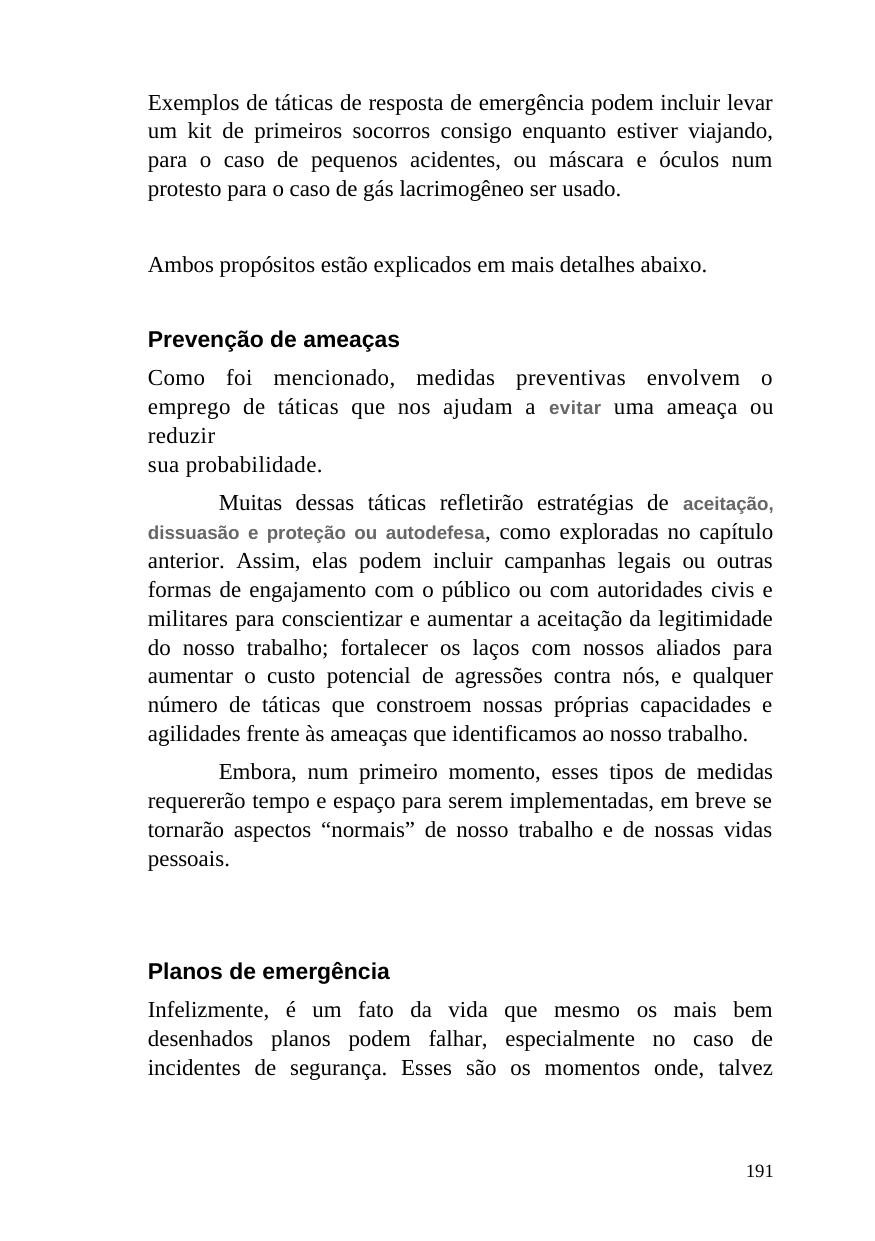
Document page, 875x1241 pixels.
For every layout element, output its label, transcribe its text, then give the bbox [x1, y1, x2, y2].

text Infelizmente, é um fato da vida que mesmo os mais bem desenhados planos podem falhar, especialmente no caso de incidentes de segurança. Esses são os momentos onde, talvez [148, 996, 774, 1080]
text Muitas dessas táticas refletirão estratégias de aceitação, dissuasão e proteção ou autodefesa, como exploradas no capítulo anterior. Assim, elas podem incluir campanhas legais ou outras formas de engajamento com o público ou com autoridades civis e militares para conscientizar e aumentar a aceitação da legitimidade do nosso trabalho; fortalecer os laços com nossos aliados para aumentar o custo potencial de agressões contra nós, e qualquer número de táticas que constroem nossas próprias capacidades e agilidades frente às ameaças que identificamos ao nosso trabalho. [148, 489, 774, 747]
text Ambos propósitos estão explicados em mais detalhes abaixo. [148, 251, 774, 277]
text Embora, num primeiro momento, esses tipos de medidas requererão tempo e espaço para serem implementadas, em breve se tornarão aspectos “normais” de nosso trabalho e de nossas vidas pessoais. [148, 758, 774, 872]
subtitle Planos de emergência [148, 958, 774, 984]
subtitle Prevenção de ameaças [148, 326, 774, 352]
text Como foi mencionado, medidas preventivas envolvem o emprego de táticas que nos ajudam a evitar uma ameaça ou reduzir sua probabilidade. [148, 364, 774, 477]
text Exemplos de táticas de resposta de emergência podem incluir levar um kit de primeiros socorros consigo enquanto estiver viajando, para o caso de pequenos acidentes, ou máscara e óculos num protesto para o caso de gás lacrimogêneo ser usado. [148, 88, 774, 202]
